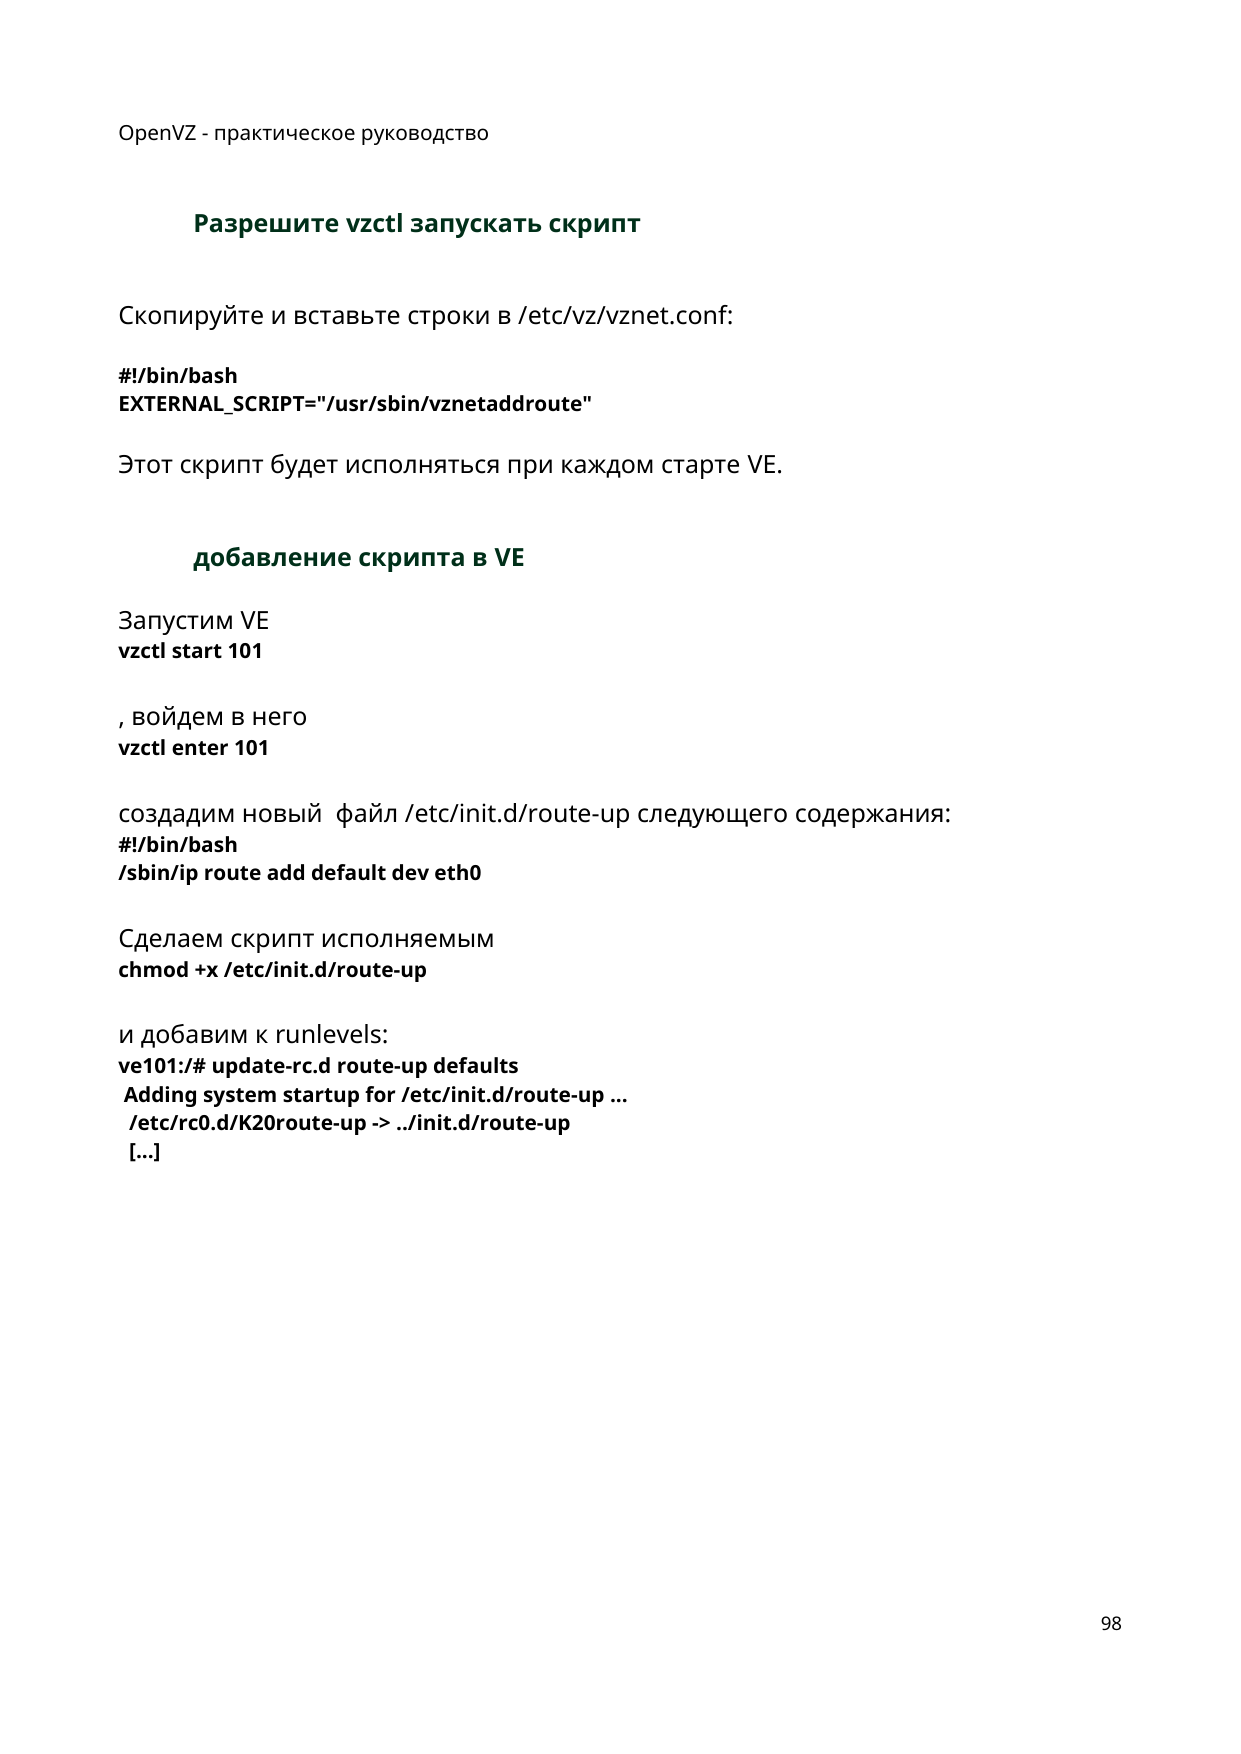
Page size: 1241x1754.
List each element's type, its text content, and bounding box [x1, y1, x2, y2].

text ve101:/# update-rc.d route-up defaults [118, 1051, 1122, 1080]
text vzctl enter 101 [118, 733, 1122, 762]
text [...] [118, 1137, 1122, 1165]
text vzctl start 101 [118, 637, 1122, 665]
text #!/bin/bash [118, 361, 1122, 389]
text Скопируйте и вставьте строки в /etc/vz/vznet.conf: [118, 298, 1122, 332]
text Этот скрипт будет исполняться при каждом старте VE. [118, 447, 1122, 481]
text , войдем в него [118, 699, 1122, 733]
text chmod +x /etc/init.d/route-up [118, 955, 1122, 983]
text Сделаем скрипт исполняемым [118, 921, 1122, 955]
text EXTERNAL_SCRIPT="/usr/sbin/vznetaddroute" [118, 389, 1122, 418]
subtitle Разрешите vzctl запускать скрипт [118, 205, 1122, 239]
text и добавим к runlevels: [118, 1017, 1122, 1051]
subtitle добавление скрипта в VE [118, 539, 1122, 573]
text /etc/rc0.d/K20route-up -> ../init.d/route-up [118, 1108, 1122, 1137]
text Запустим VE [118, 602, 1122, 637]
text Adding system startup for /etc/init.d/route-up ... [118, 1080, 1122, 1108]
text #!/bin/bash [118, 830, 1122, 858]
text создадим новый файл /etc/init.d/route-up следующего содержания: [118, 796, 1122, 830]
text /sbin/ip route add default dev eth0 [118, 858, 1122, 887]
